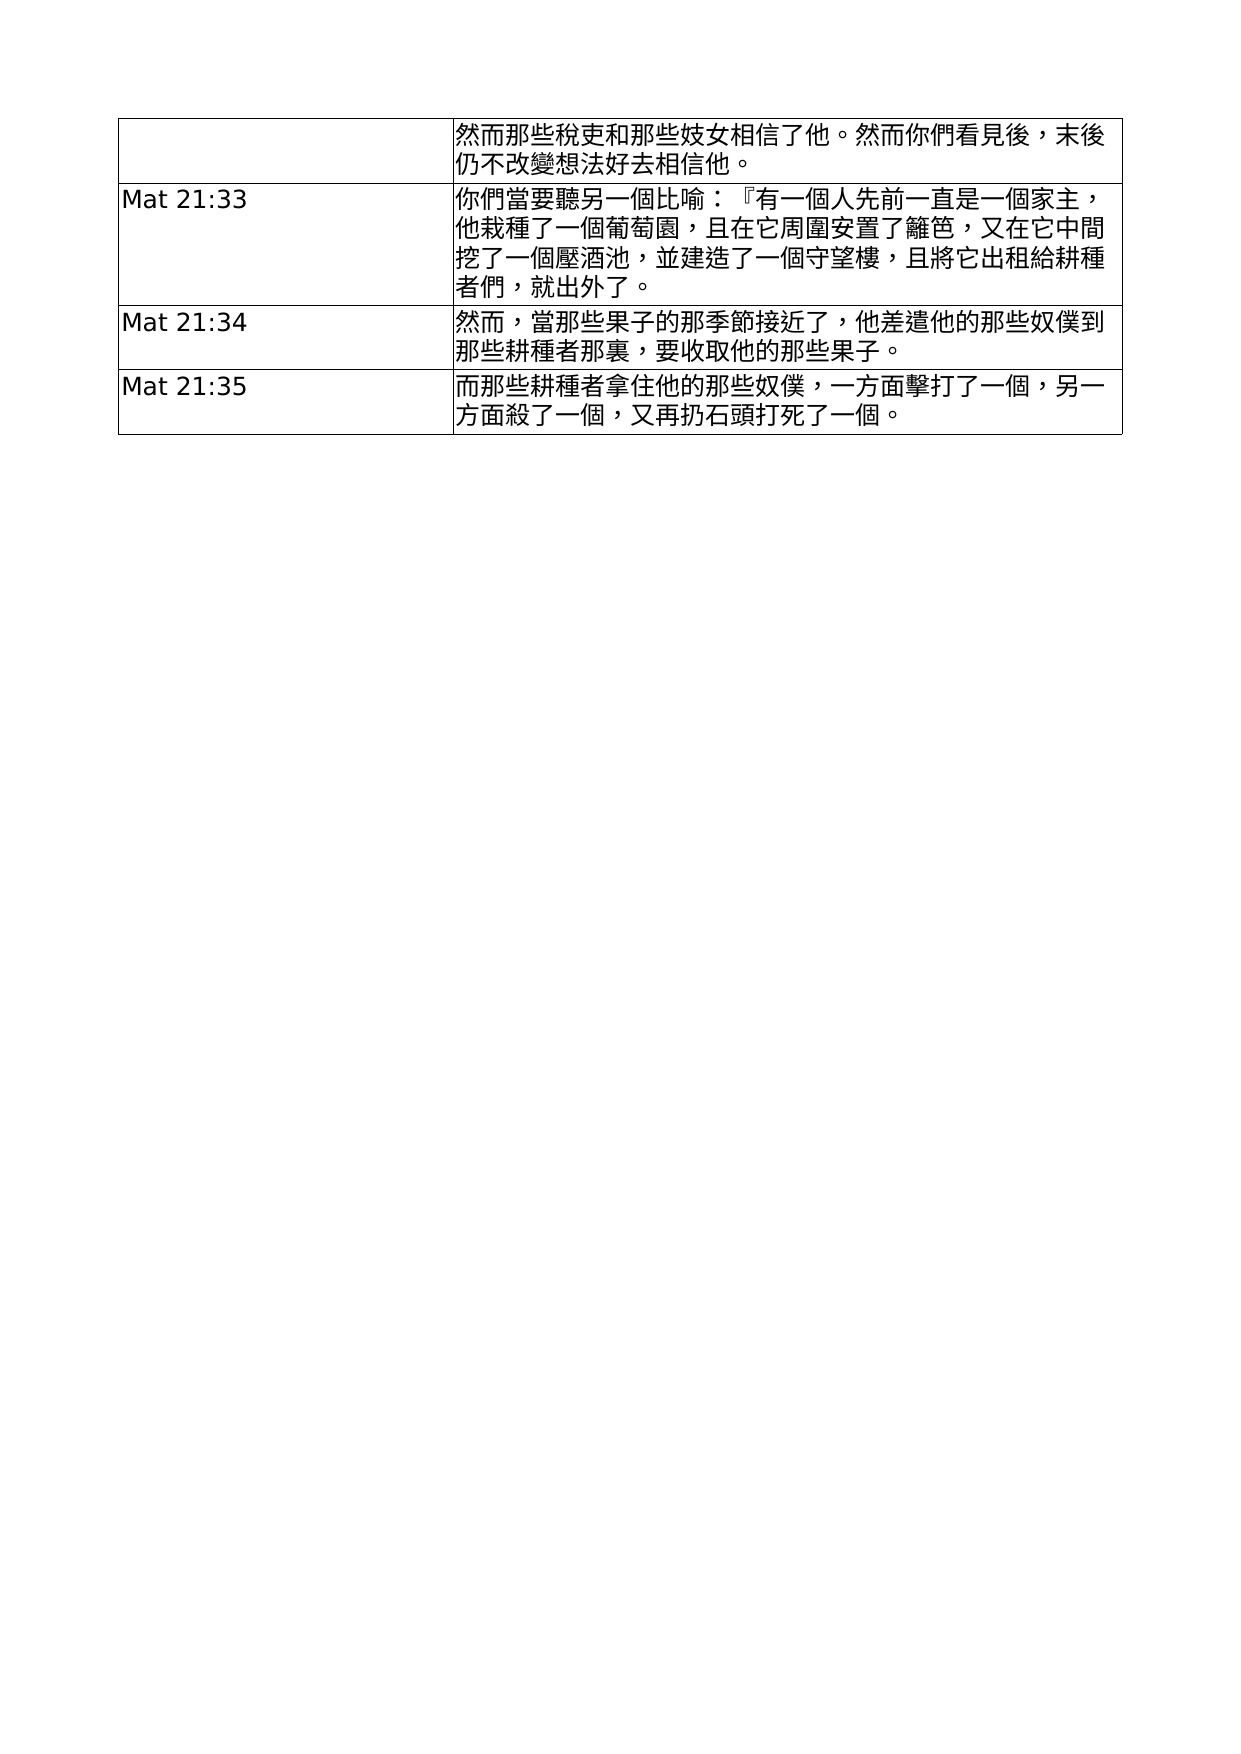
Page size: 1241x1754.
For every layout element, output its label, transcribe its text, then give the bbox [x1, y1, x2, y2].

table_cell 而那些耕種者拿住他的那些奴僕，一方面擊打了一個，另一方面殺了一個，又再扔石頭打死了一個。 [454, 370, 1122, 433]
table_cell 你們當要聽另一個比喻：『有一個人先前一直是一個家主，他栽種了一個葡萄園，且在它周圍安置了籬笆，又在它中間挖了一個壓酒池，並建造了一個守望樓，且將它出租給耕種者們，就出外了。 [454, 184, 1122, 305]
table_cell [119, 119, 453, 182]
table_cell Mat 21:34 [119, 306, 453, 369]
table_cell 然而那些稅吏和那些妓女相信了他。然而你們看見後，末後仍不改變想法好去相信他。 [454, 119, 1122, 182]
table_cell Mat 21:35 [119, 370, 453, 433]
table_cell Mat 21:33 [119, 184, 453, 305]
table_cell 然而，當那些果子的那季節接近了，他差遣他的那些奴僕到那些耕種者那裏，要收取他的那些果子。 [454, 306, 1122, 369]
